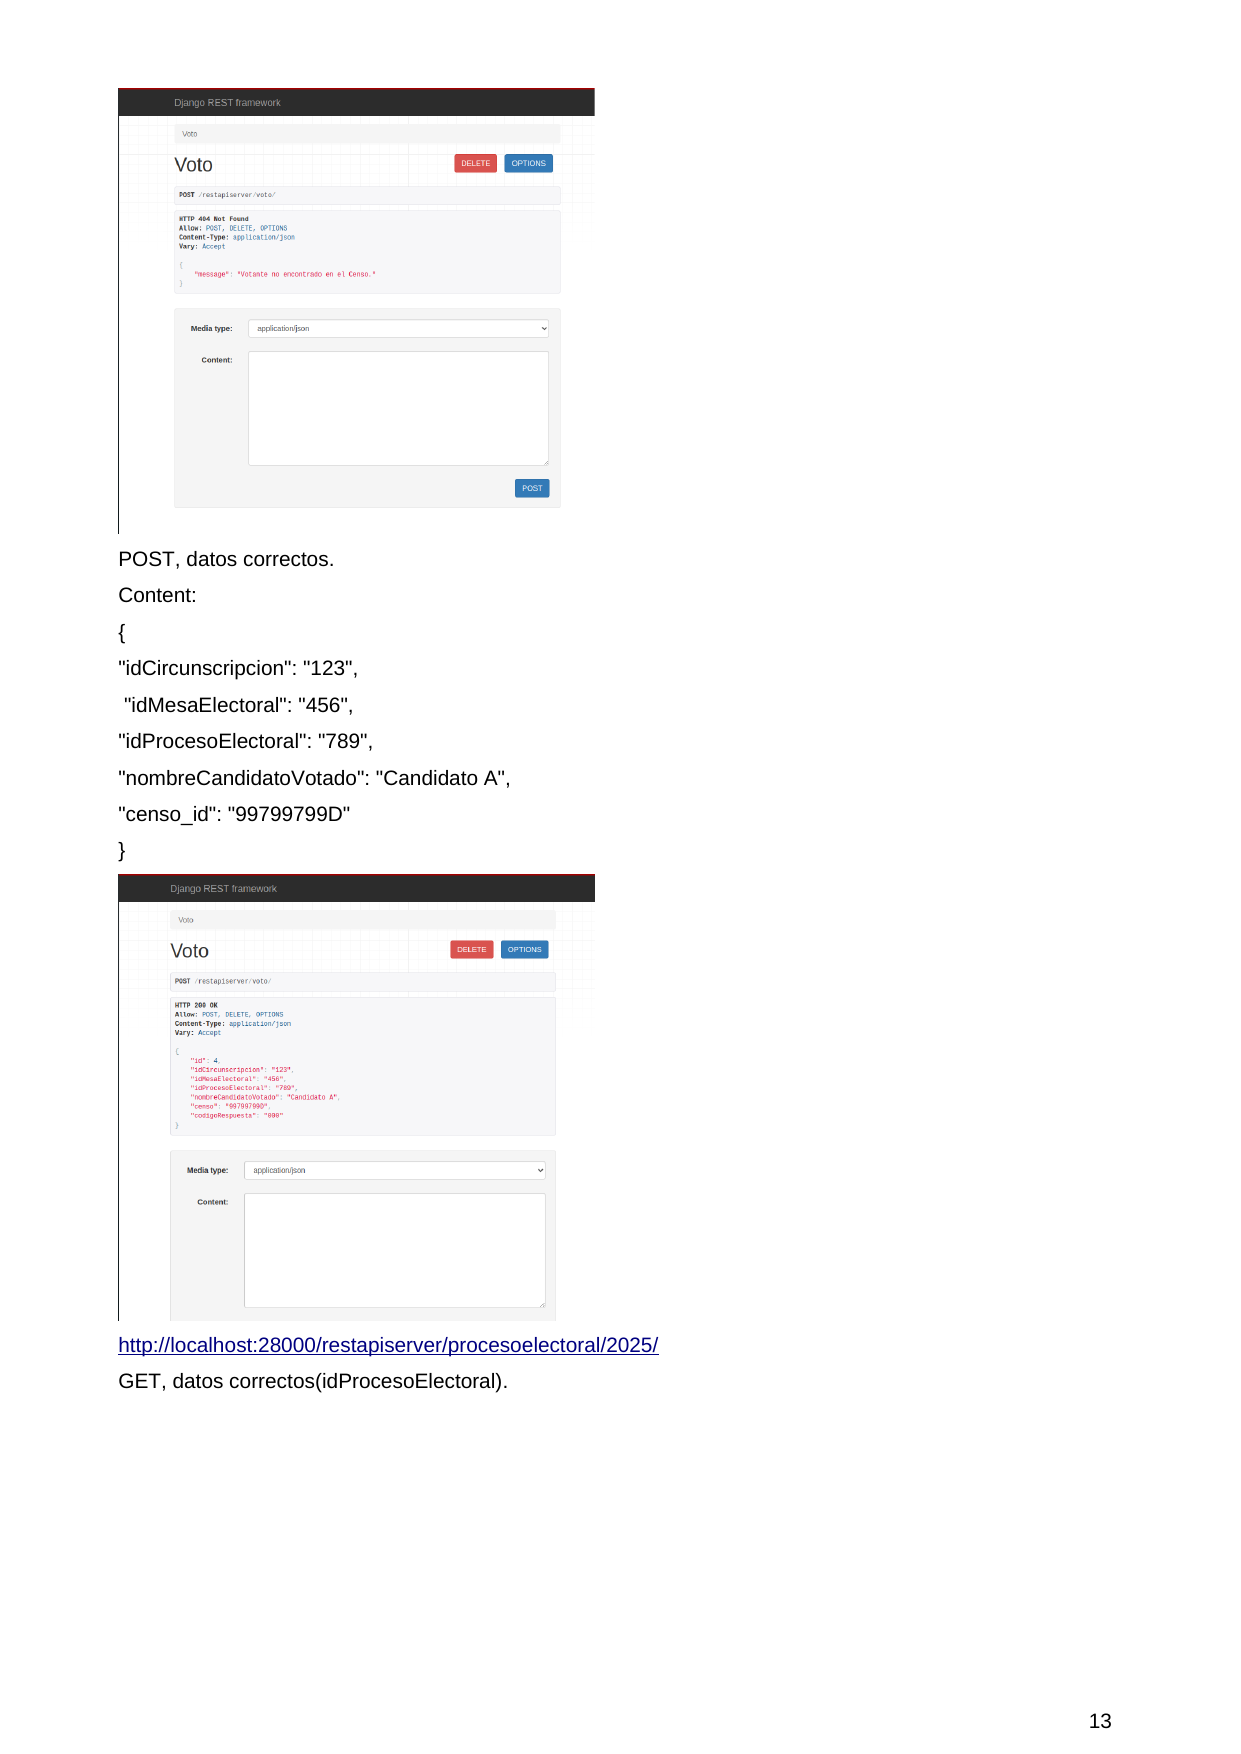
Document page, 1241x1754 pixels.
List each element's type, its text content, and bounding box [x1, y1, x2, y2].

subtitle GET, datos correctos(idProcesoElectoral). [118, 1369, 1122, 1393]
subtitle POST, datos correctos. [118, 547, 1122, 571]
subtitle Content: [118, 583, 1122, 607]
picture [118, 88, 595, 534]
subtitle } [118, 838, 1122, 862]
picture [118, 874, 595, 1321]
subtitle "idProcesoElectoral": "789", [118, 729, 1122, 753]
subtitle "idCircunscripcion": "123", [118, 656, 1122, 680]
subtitle http://localhost:28000/restapiserver/procesoelectoral/2025/ [118, 1333, 1122, 1357]
subtitle { [118, 619, 1122, 643]
subtitle "nombreCandidatoVotado": "Candidato A", [118, 765, 1122, 789]
subtitle "idMesaElectoral": "456", [118, 692, 1122, 716]
subtitle "censo_id": "99799799D" [118, 802, 1122, 826]
